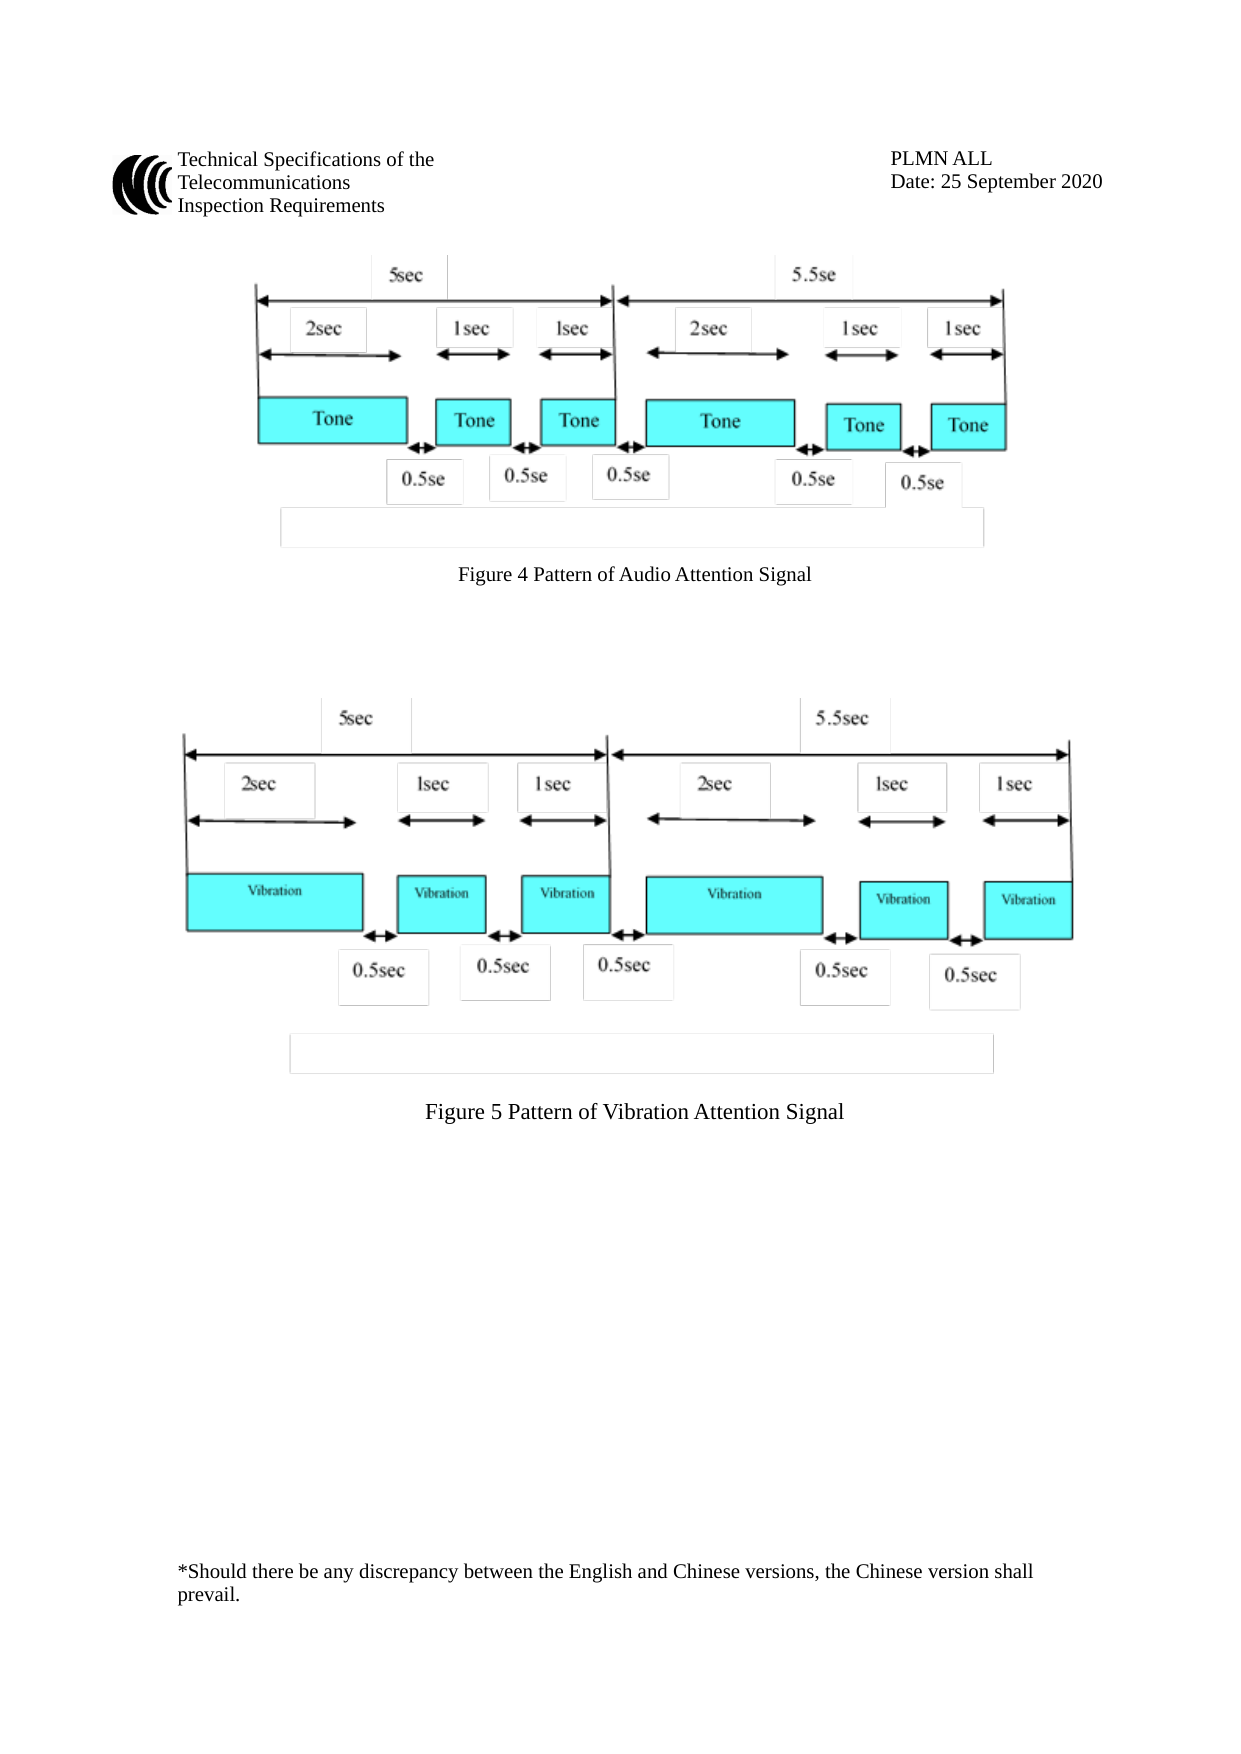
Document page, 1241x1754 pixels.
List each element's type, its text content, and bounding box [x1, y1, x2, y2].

text Figure 5 Pattern of Vibration Attention Signal [177, 1099, 1092, 1124]
text Figure 4 Pattern of Audio Attention Signal [177, 562, 1092, 586]
picture [250, 255, 1020, 562]
picture [178, 698, 1085, 1088]
